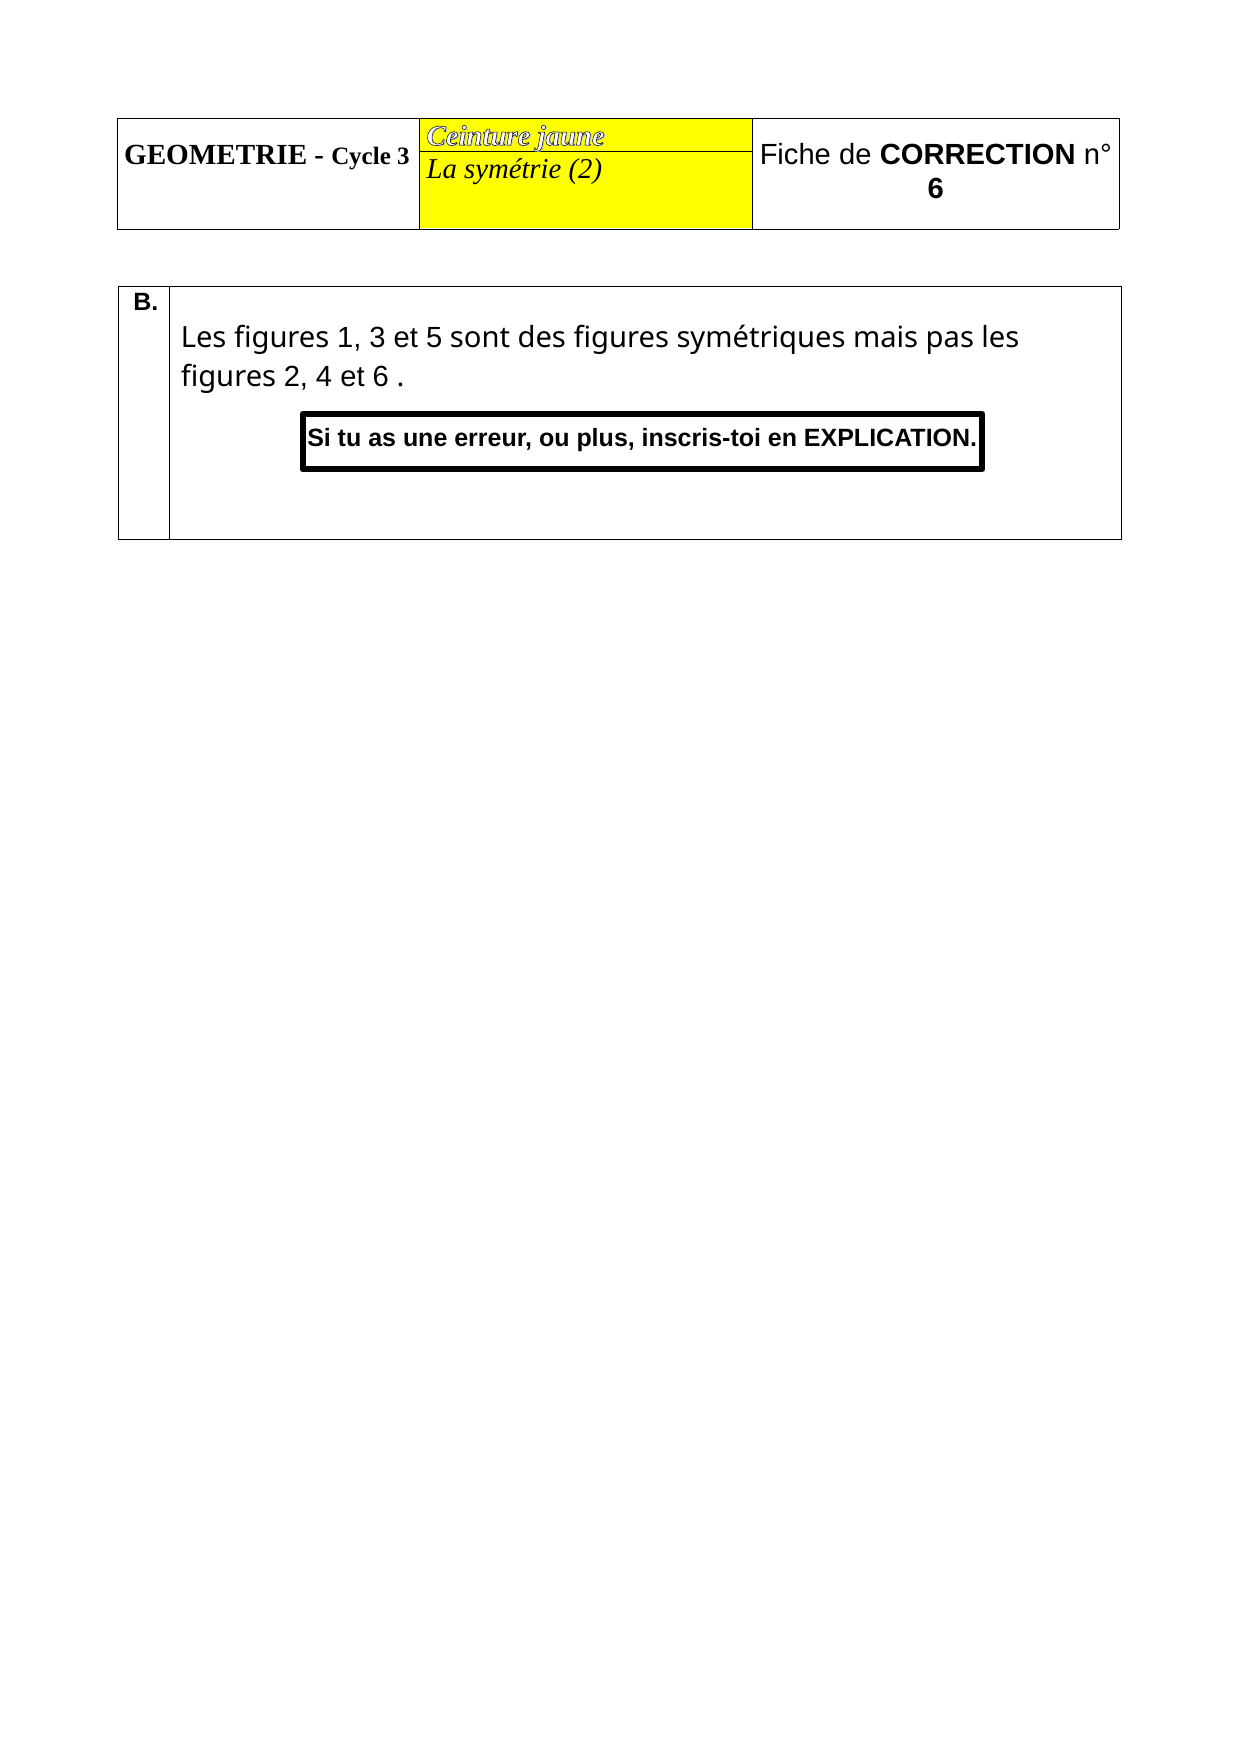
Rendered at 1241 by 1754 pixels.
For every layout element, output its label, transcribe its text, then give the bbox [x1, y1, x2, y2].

table_header Fiche de CORRECTION n° 6 [753, 119, 1119, 228]
table_header Ceinture jaune [420, 119, 752, 151]
table_cell La symétrie (2) [420, 152, 752, 228]
table_header Les figures 1, 3 et 5 sont des figures symétriques mais pas les figures 2, 4 et 6 . [170, 287, 1121, 539]
table_header B. [119, 287, 169, 539]
table_header GEOMETRIE - Cycle 3 [118, 119, 419, 228]
